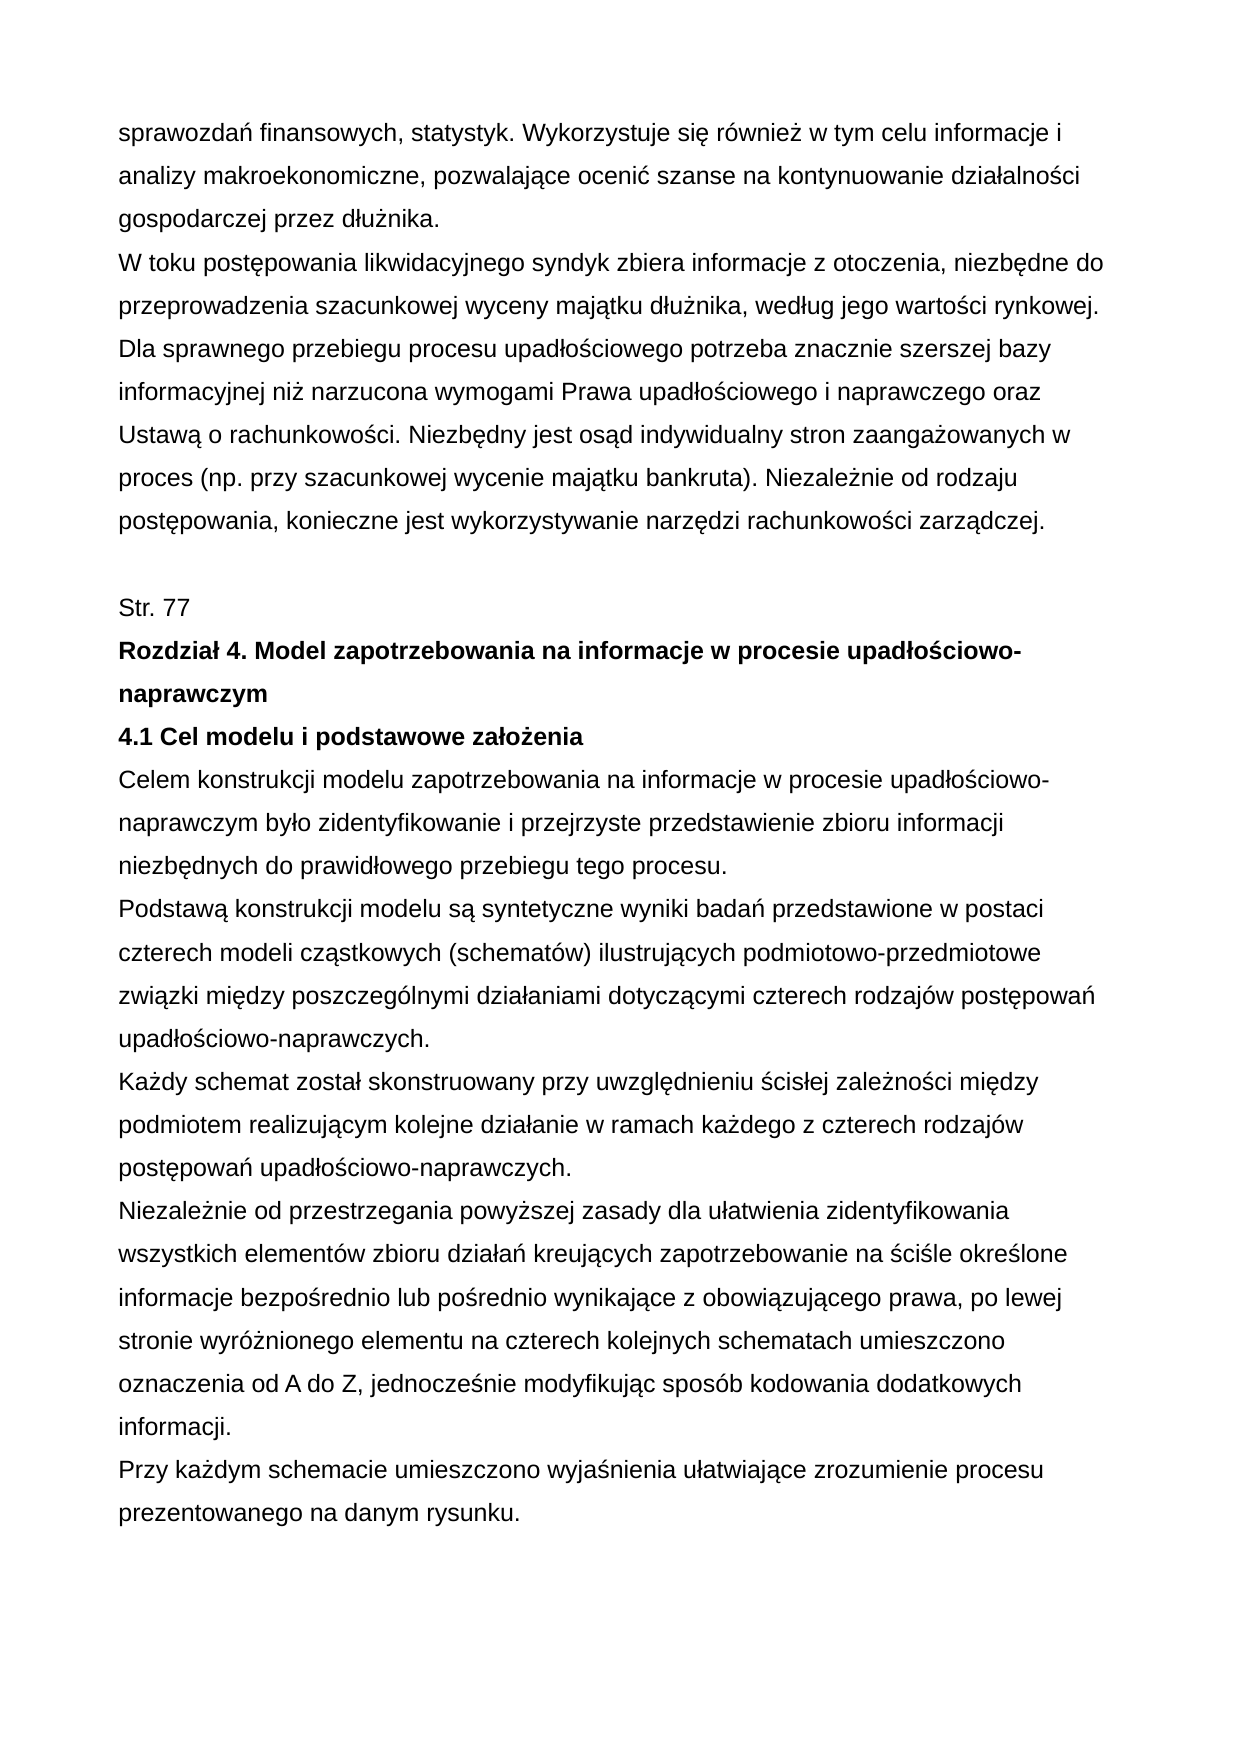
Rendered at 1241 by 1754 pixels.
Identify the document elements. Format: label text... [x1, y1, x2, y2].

text Podstawą konstrukcji modelu są syntetyczne wyniki badań przedstawione w postaci czterech modeli cząstkowych (schematów) ilustrujących podmiotowo-przedmiotowe związki między poszczególnymi działaniami dotyczącymi czterech rodzajów postępowań upadłościowo-naprawczych. [118, 894, 1122, 1052]
text Celem konstrukcji modelu zapotrzebowania na informacje w procesie upadłościowo-naprawczym było zidentyfikowanie i przejrzyste przedstawienie zbioru informacji niezbędnych do prawidłowego przebiegu tego procesu. [118, 765, 1122, 880]
text Niezależnie od przestrzegania powyższej zasady dla ułatwienia zidentyfikowania wszystkich elementów zbioru działań kreujących zapotrzebowanie na ściśle określone informacje bezpośrednio lub pośrednio wynikające z obowiązującego prawa, po lewej stronie wyróżnionego elementu na czterech kolejnych schematach umieszczono oznaczenia od A do Z, jednocześnie modyfikując sposób kodowania dodatkowych informacji. [118, 1196, 1122, 1441]
text W toku postępowania likwidacyjnego syndyk zbiera informacje z otoczenia, niezbędne do przeprowadzenia szacunkowej wyceny majątku dłużnika, według jego wartości rynkowej. [118, 247, 1122, 319]
text sprawozdań finansowych, statystyk. Wykorzystuje się również w tym celu informacje i analizy makroekonomiczne, pozwalające ocenić szanse na kontynuowanie działalności gospodarczej przez dłużnika. [118, 118, 1122, 233]
text Przy każdym schemacie umieszczono wyjaśnienia ułatwiające zrozumienie procesu prezentowanego na danym rysunku. [118, 1455, 1122, 1527]
text Str. 77 [118, 592, 1122, 621]
subtitle 4.1 Cel modelu i podstawowe założenia [118, 722, 1122, 751]
text Każdy schemat został skonstruowany przy uwzględnieniu ścisłej zależności między podmiotem realizującym kolejne działanie w ramach każdego z czterech rodzajów postępowań upadłościowo-naprawczych. [118, 1067, 1122, 1182]
subtitle Rozdział 4. Model zapotrzebowania na informacje w procesie upadłościowo-naprawczym [118, 636, 1122, 707]
text Dla sprawnego przebiegu procesu upadłościowego potrzeba znacznie szerszej bazy informacyjnej niż narzucona wymogami Prawa upadłościowego i naprawczego oraz Ustawą o rachunkowości. Niezbędny jest osąd indywidualny stron zaangażowanych w proces (np. przy szacunkowej wycenie majątku bankruta). Niezależnie od rodzaju postępowania, konieczne jest wykorzystywanie narzędzi rachunkowości zarządczej. [118, 334, 1122, 535]
